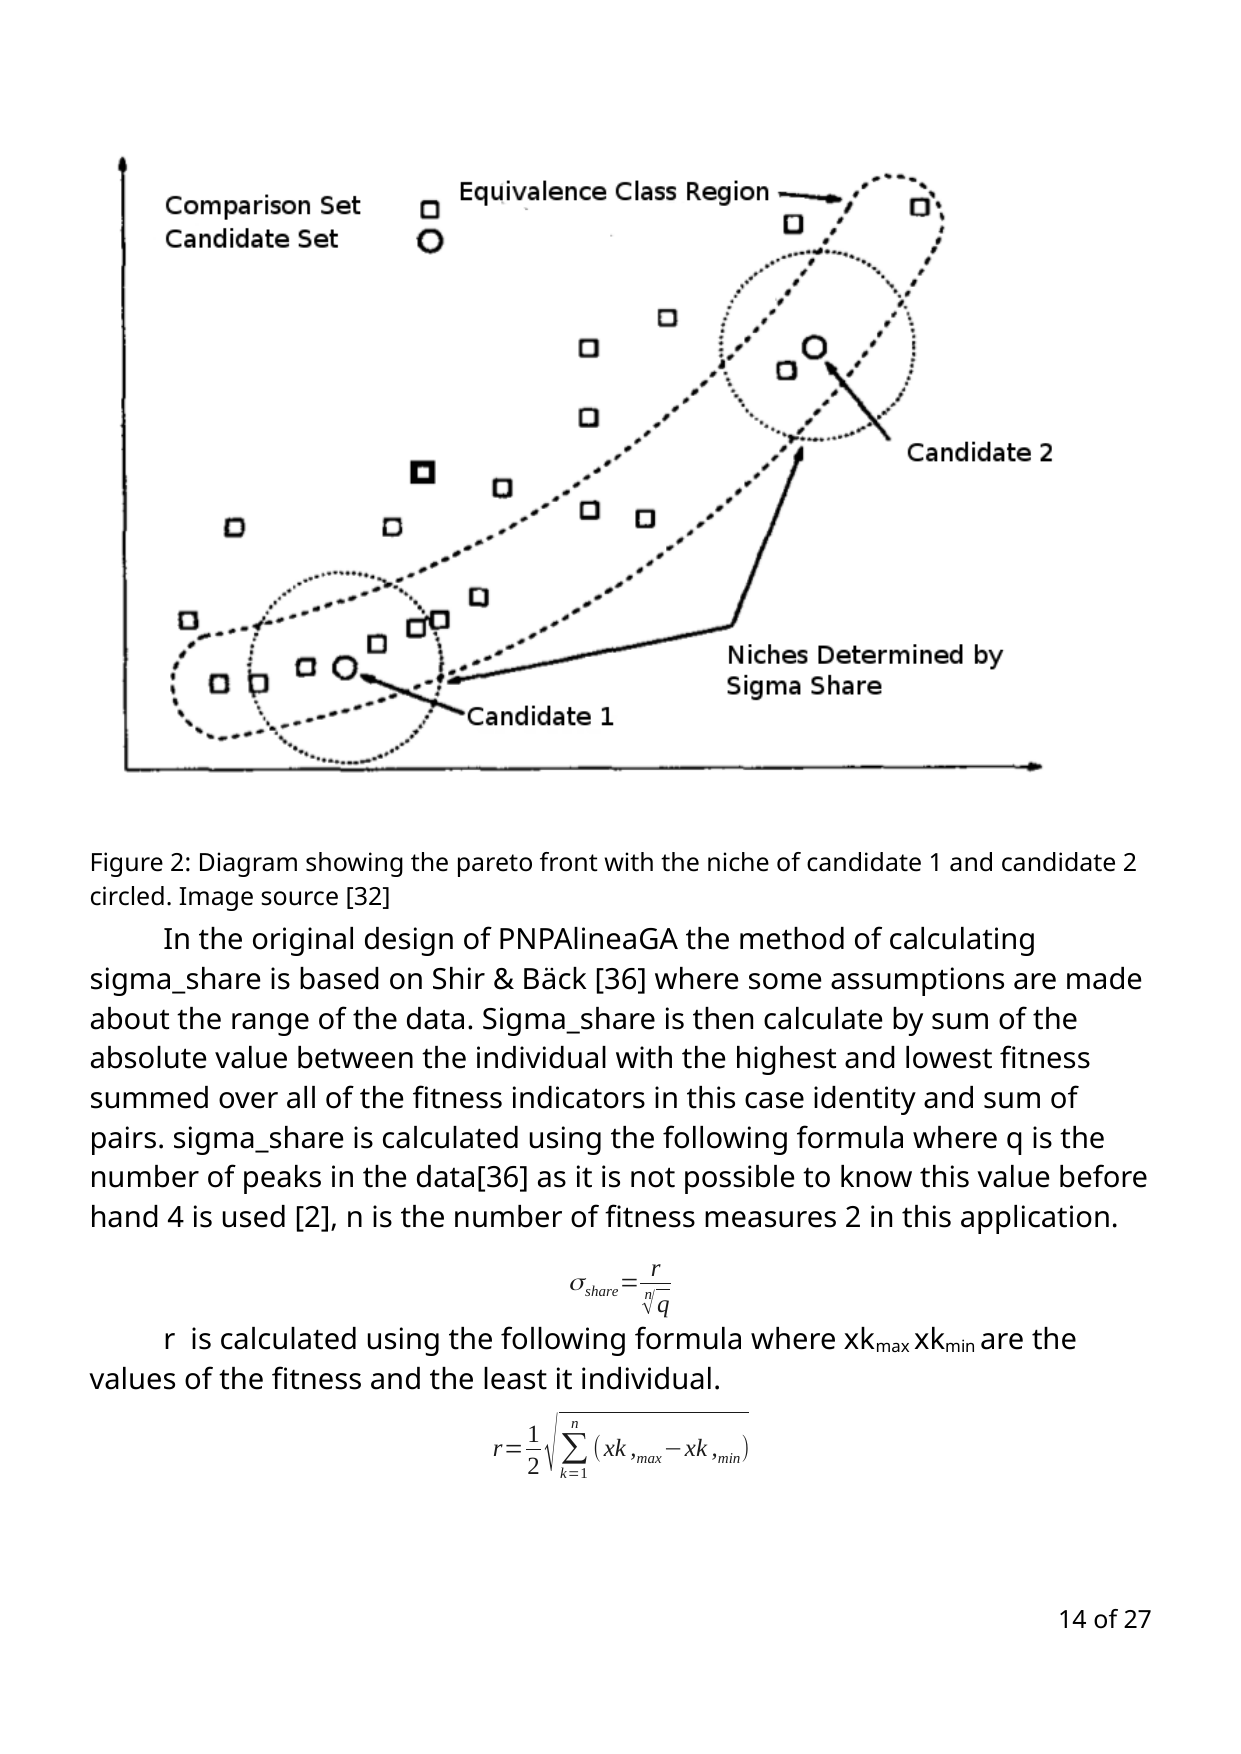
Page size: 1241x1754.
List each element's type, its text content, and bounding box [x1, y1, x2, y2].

text r is calculated using the following formula where xkmax xkmin are the values of the fitness and the least it individual. [89, 1318, 1152, 1398]
table_cell Figure 2: Diagram showing the pareto front with the niche of candidate 1 and candidate 2 circled. Image source [32] [89, 845, 1152, 913]
picture [95, 118, 1147, 805]
table_header [89, 1255, 1152, 1318]
text In the original design of PNPAlineaGA the method of calculating sigma_share is based on Shir & Bäck [36] where some assumptions are made about the range of the data. Sigma_share is then calculate by sum of the absolute value between the individual with the highest and lowest fitness summed over all of the fitness indicators in this case identity and sum of pairs. sigma_share is calculated using the following formula where q is the number of peaks in the data[36] as it is not possible to know this value before hand 4 is used [2], n is the number of fitness measures 2 in this application. [89, 919, 1152, 1236]
table_header [89, 1410, 1152, 1482]
table_header [89, 118, 1152, 844]
